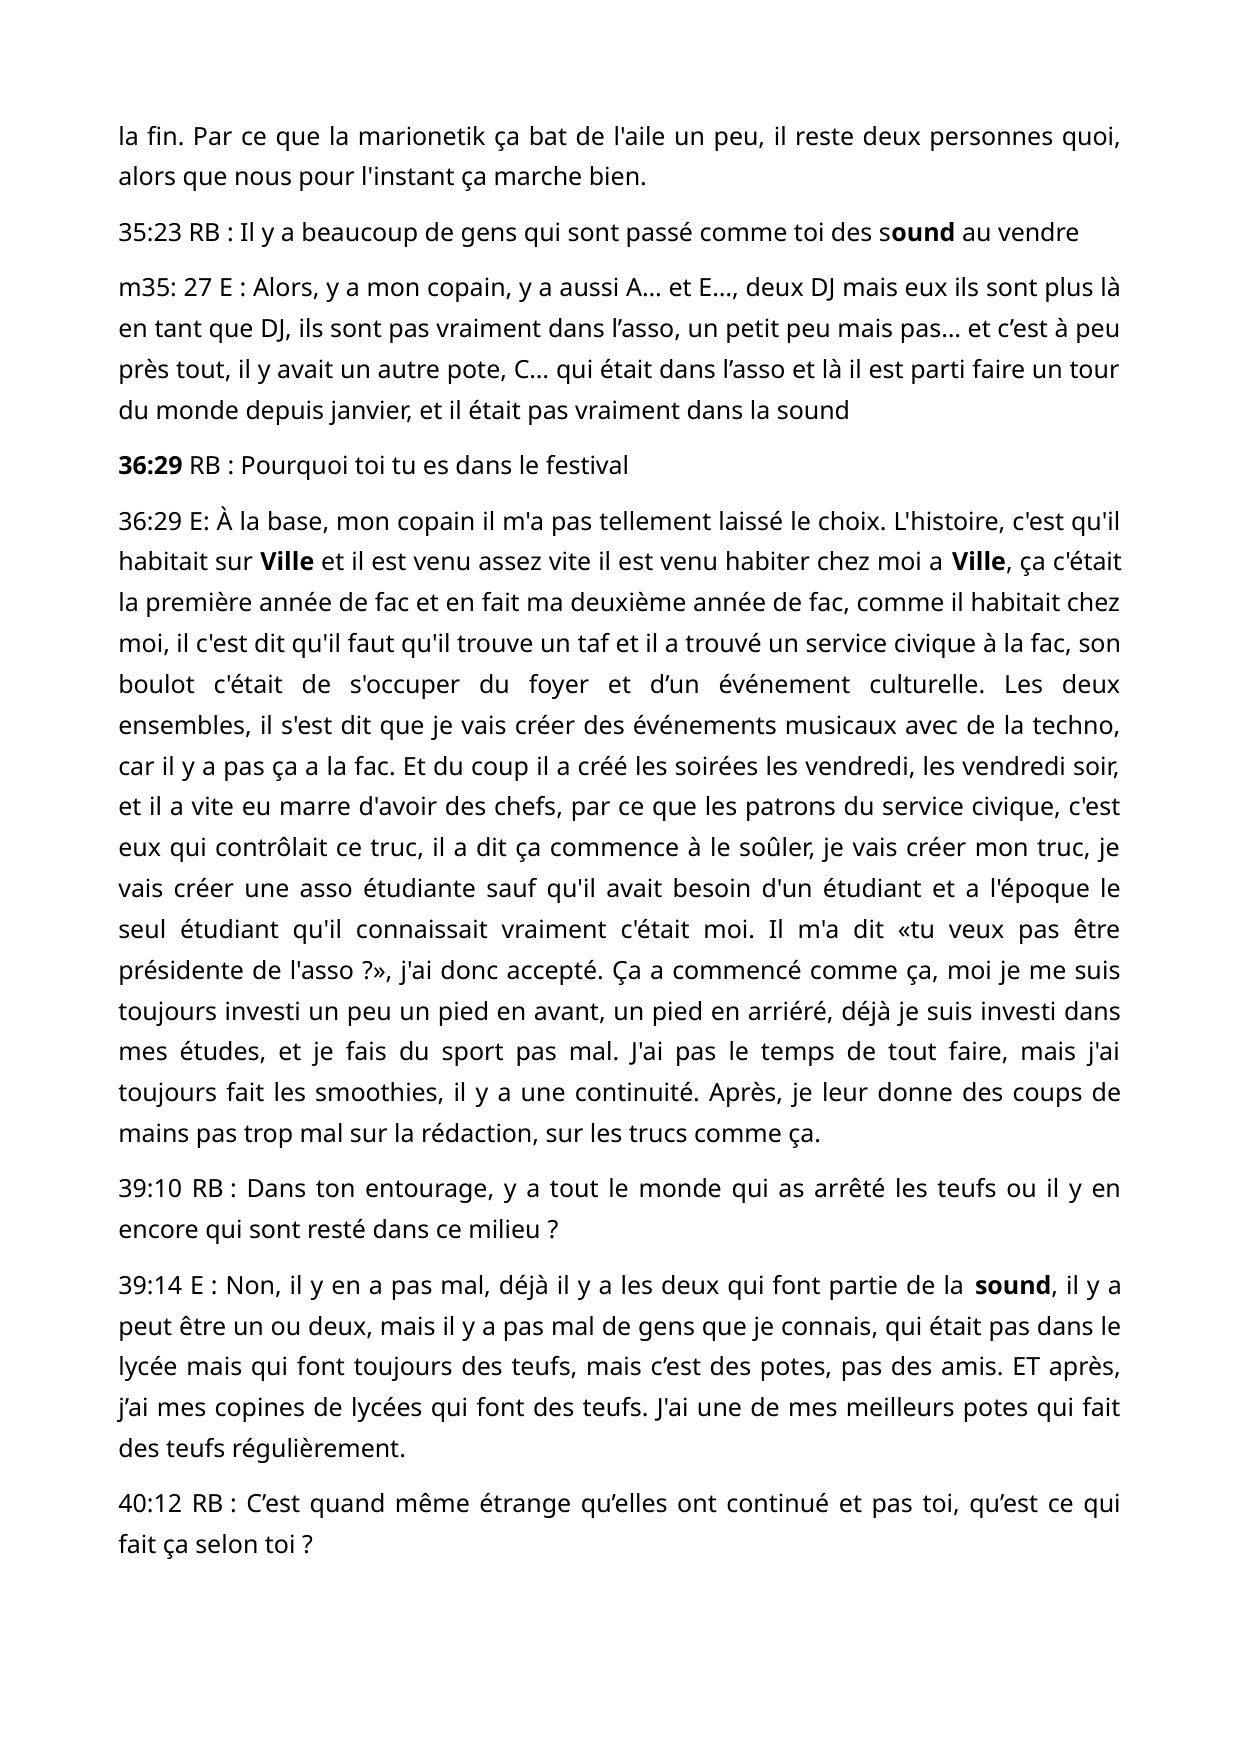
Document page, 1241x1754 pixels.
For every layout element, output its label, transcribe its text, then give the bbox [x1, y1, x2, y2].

text la fin. Par ce que la marionetik ça bat de l'aile un peu, il reste deux personnes quoi, alors que nous pour l'instant ça marche bien. [118, 118, 1122, 193]
text m35: 27 E : Alors, y a mon copain, y a aussi A… et E…, deux DJ mais eux ils sont plus là en tant que DJ, ils sont pas vraiment dans l’asso, un petit peu mais pas… et c’est à peu près tout, il y avait un autre pote, C… qui était dans l’asso et là il est parti faire un tour du monde depuis janvier, et il était pas vraiment dans la sound [118, 270, 1122, 426]
text 35:23 RB : Il y a beaucoup de gens qui sont passé comme toi des sound au vendre [118, 214, 1122, 248]
text 36:29 E: À la base, mon copain il m'a pas tellement laissé le choix. L'histoire, c'est qu'il habitait sur Ville et il est venu assez vite il est venu habiter chez moi a Ville, ça c'était la première année de fac et en fait ma deuxième année de fac, comme il habitait chez moi, il c'est dit qu'il faut qu'il trouve un taf et il a trouvé un service civique à la fac, son boulot c'était de s'occuper du foyer et d’un événement culturelle. Les deux ensembles, il s'est dit que je vais créer des événements musicaux avec de la techno, car il y a pas ça a la fac. Et du coup il a créé les soirées les vendredi, les vendredi soir, et il a vite eu marre d'avoir des chefs, par ce que les patrons du service civique, c'est eux qui contrôlait ce truc, il a dit ça commence à le soûler, je vais créer mon truc, je vais créer une asso étudiante sauf qu'il avait besoin d'un étudiant et a l'époque le seul étudiant qu'il connaissait vraiment c'était moi. Il m'a dit «tu veux pas être présidente de l'asso ?», j'ai donc accepté. Ça a commencé comme ça, moi je me suis toujours investi un peu un pied en avant, un pied en arriéré, déjà je suis investi dans mes études, et je fais du sport pas mal. J'ai pas le temps de tout faire, mais j'ai toujours fait les smoothies, il y a une continuité. Après, je leur donne des coups de mains pas trop mal sur la rédaction, sur les trucs comme ça. [118, 503, 1122, 1150]
text 36:29 RB : Pourquoi toi tu es dans le festival [118, 448, 1122, 482]
text 39:10 RB : Dans ton entourage, y a tout le monde qui as arrêté les teufs ou il y en encore qui sont resté dans ce milieu ? [118, 1171, 1122, 1246]
text 40:12 RB : C’est quand même étrange qu’elles ont continué et pas toi, qu’est ce qui fait ça selon toi ? [118, 1486, 1122, 1561]
text 39:14 E : Non, il y en a pas mal, déjà il y a les deux qui font partie de la sound, il y a peut être un ou deux, mais il y a pas mal de gens que je connais, qui était pas dans le lycée mais qui font toujours des teufs, mais c’est des potes, pas des amis. ET après, j’ai mes copines de lycées qui font des teufs. J'ai une de mes meilleurs potes qui fait des teufs régulièrement. [118, 1267, 1122, 1465]
